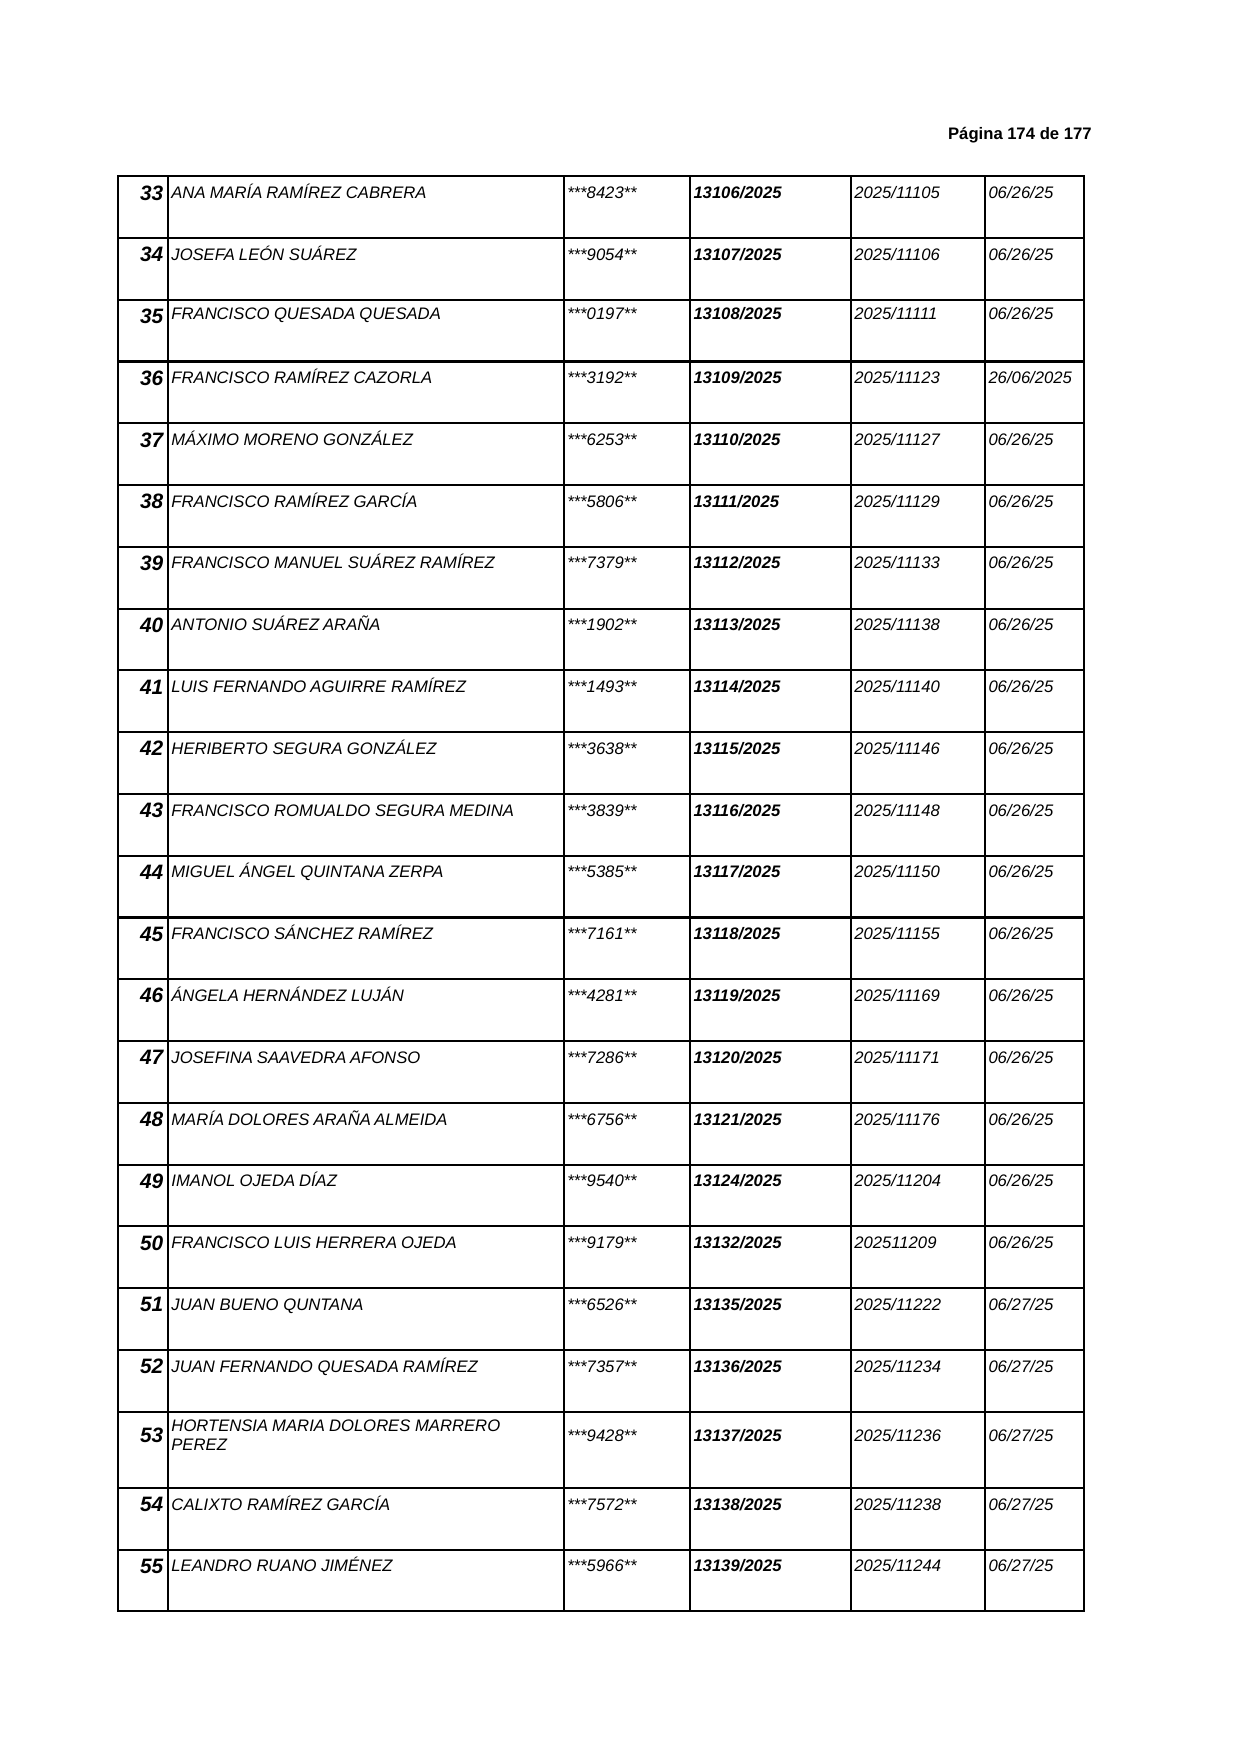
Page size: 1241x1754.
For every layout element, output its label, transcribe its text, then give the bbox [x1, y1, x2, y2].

table_cell 40 [119, 610, 167, 669]
table_cell ANA MARÍA RAMÍREZ CABRERA [169, 177, 563, 237]
table_cell ***5385** [565, 857, 689, 916]
table_cell ***3638** [565, 733, 689, 793]
table_cell HORTENSIA MARIA DOLORES MARRERO PEREZ [169, 1413, 563, 1487]
table_cell 48 [119, 1104, 167, 1163]
table_cell 13114/2025 [691, 671, 850, 731]
table_cell 27/06/25 [986, 1413, 1083, 1487]
table_cell 36 [119, 363, 167, 422]
table_cell ***7379** [565, 548, 689, 607]
table_cell 27/06/25 [986, 1289, 1083, 1349]
table_cell 35 [119, 301, 167, 360]
table_cell 2025/11169 [852, 980, 984, 1040]
table_cell 13121/2025 [691, 1104, 850, 1163]
table_cell ANTONIO SUÁREZ ARAÑA [169, 610, 563, 669]
table_cell 13139/2025 [691, 1551, 850, 1610]
table_cell 33 [119, 177, 167, 237]
table_cell ***7357** [565, 1351, 689, 1411]
table_cell 26/06/25 [986, 239, 1083, 299]
table_cell FRANCISCO RAMÍREZ CAZORLA [169, 363, 563, 422]
table_cell MARÍA DOLORES ARAÑA ALMEIDA [169, 1104, 563, 1163]
table_cell 13107/2025 [691, 239, 850, 299]
table_cell MIGUEL ÁNGEL QUINTANA ZERPA [169, 857, 563, 916]
table_cell ***9179** [565, 1227, 689, 1287]
table_cell LEANDRO RUANO JIMÉNEZ [169, 1551, 563, 1610]
table_cell 26/06/25 [986, 1042, 1083, 1102]
table_cell 2025/11127 [852, 424, 984, 484]
table_cell 26/06/25 [986, 177, 1083, 237]
table_cell JOSEFINA SAAVEDRA AFONSO [169, 1042, 563, 1102]
table_cell 2025/11204 [852, 1166, 984, 1225]
table_cell 38 [119, 486, 167, 546]
table_cell ***7286** [565, 1042, 689, 1102]
table_cell 13119/2025 [691, 980, 850, 1040]
table_cell 2025/11146 [852, 733, 984, 793]
table_cell 54 [119, 1489, 167, 1548]
table_cell 27/06/25 [986, 1489, 1083, 1548]
table_cell 26/06/25 [986, 795, 1083, 854]
table_cell 43 [119, 795, 167, 854]
table_cell 13132/2025 [691, 1227, 850, 1287]
table_cell ***1493** [565, 671, 689, 731]
table_cell 26/06/25 [986, 301, 1083, 360]
table_cell 2025/11176 [852, 1104, 984, 1163]
table_cell 47 [119, 1042, 167, 1102]
table_cell LUIS FERNANDO AGUIRRE RAMÍREZ [169, 671, 563, 731]
table_cell ÁNGELA HERNÁNDEZ LUJÁN [169, 980, 563, 1040]
table_cell MÁXIMO MORENO GONZÁLEZ [169, 424, 563, 484]
table_cell 26/06/25 [986, 919, 1083, 978]
table_cell 13106/2025 [691, 177, 850, 237]
table_cell 2025/11238 [852, 1489, 984, 1548]
table_cell 13117/2025 [691, 857, 850, 916]
table_cell JUAN BUENO QUNTANA [169, 1289, 563, 1349]
table_cell 13116/2025 [691, 795, 850, 854]
table_cell 2025/11171 [852, 1042, 984, 1102]
table_cell JOSEFA LEÓN SUÁREZ [169, 239, 563, 299]
table_cell ***5806** [565, 486, 689, 546]
table_cell FRANCISCO LUIS HERRERA OJEDA [169, 1227, 563, 1287]
table_cell 26/06/25 [986, 671, 1083, 731]
table_cell 2025/11123 [852, 363, 984, 422]
table_cell 26/06/25 [986, 610, 1083, 669]
table_cell 26/06/25 [986, 1227, 1083, 1287]
table_cell 45 [119, 919, 167, 978]
table_cell ***1902** [565, 610, 689, 669]
table_cell 13118/2025 [691, 919, 850, 978]
table_cell 53 [119, 1413, 167, 1487]
table_cell 27/06/25 [986, 1551, 1083, 1610]
table_cell 37 [119, 424, 167, 484]
table_cell 2025/11140 [852, 671, 984, 731]
table_cell 13113/2025 [691, 610, 850, 669]
table_cell ***6253** [565, 424, 689, 484]
table_cell 13138/2025 [691, 1489, 850, 1548]
table_cell IMANOL OJEDA DÍAZ [169, 1166, 563, 1225]
table_cell FRANCISCO RAMÍREZ GARCÍA [169, 486, 563, 546]
table_cell 13124/2025 [691, 1166, 850, 1225]
table_cell 51 [119, 1289, 167, 1349]
table_cell ***9428** [565, 1413, 689, 1487]
table_cell ***7161** [565, 919, 689, 978]
table_cell ***9054** [565, 239, 689, 299]
table_cell 26/06/25 [986, 486, 1083, 546]
table_cell 26/06/2025 [986, 363, 1083, 422]
table_cell ***9540** [565, 1166, 689, 1225]
table_cell 26/06/25 [986, 1166, 1083, 1225]
table_cell 13110/2025 [691, 424, 850, 484]
table_cell 2025/11148 [852, 795, 984, 854]
table_cell 2025/11236 [852, 1413, 984, 1487]
table_cell 26/06/25 [986, 857, 1083, 916]
table_cell 13120/2025 [691, 1042, 850, 1102]
table_cell 42 [119, 733, 167, 793]
table_cell 2025/11244 [852, 1551, 984, 1610]
table_cell 2025/11106 [852, 239, 984, 299]
table_cell 34 [119, 239, 167, 299]
table_cell FRANCISCO QUESADA QUESADA [169, 301, 563, 360]
table_cell FRANCISCO SÁNCHEZ RAMÍREZ [169, 919, 563, 978]
table_cell 49 [119, 1166, 167, 1225]
table_cell 44 [119, 857, 167, 916]
table_cell JUAN FERNANDO QUESADA RAMÍREZ [169, 1351, 563, 1411]
table_cell 13115/2025 [691, 733, 850, 793]
table_cell ***8423** [565, 177, 689, 237]
table_cell 2025/11138 [852, 610, 984, 669]
table_cell FRANCISCO ROMUALDO SEGURA MEDINA [169, 795, 563, 854]
table_cell 13137/2025 [691, 1413, 850, 1487]
table_cell 2025/11133 [852, 548, 984, 607]
table_cell HERIBERTO SEGURA GONZÁLEZ [169, 733, 563, 793]
table_cell 26/06/25 [986, 424, 1083, 484]
table_cell 13112/2025 [691, 548, 850, 607]
table_cell 2025/11222 [852, 1289, 984, 1349]
table_cell ***6526** [565, 1289, 689, 1349]
table_cell 13111/2025 [691, 486, 850, 546]
table_cell 2025/11150 [852, 857, 984, 916]
table_cell ***6756** [565, 1104, 689, 1163]
table_cell 202511209 [852, 1227, 984, 1287]
table_cell ***0197** [565, 301, 689, 360]
table_cell ***3839** [565, 795, 689, 854]
table_cell ***3192** [565, 363, 689, 422]
table_cell 26/06/25 [986, 548, 1083, 607]
table_cell ***5966** [565, 1551, 689, 1610]
table_cell 2025/11105 [852, 177, 984, 237]
table_cell 27/06/25 [986, 1351, 1083, 1411]
table_cell 26/06/25 [986, 733, 1083, 793]
table_cell 41 [119, 671, 167, 731]
table_cell 55 [119, 1551, 167, 1610]
table_cell 26/06/25 [986, 1104, 1083, 1163]
table_cell 50 [119, 1227, 167, 1287]
table_cell ***7572** [565, 1489, 689, 1548]
table_cell ***4281** [565, 980, 689, 1040]
table_cell 2025/11234 [852, 1351, 984, 1411]
table_cell 2025/11155 [852, 919, 984, 978]
table_cell 46 [119, 980, 167, 1040]
table_cell FRANCISCO MANUEL SUÁREZ RAMÍREZ [169, 548, 563, 607]
table_cell 13109/2025 [691, 363, 850, 422]
table_cell 39 [119, 548, 167, 607]
table_cell 52 [119, 1351, 167, 1411]
table_cell 2025/11129 [852, 486, 984, 546]
table_cell 13108/2025 [691, 301, 850, 360]
table_cell 26/06/25 [986, 980, 1083, 1040]
table_cell 13135/2025 [691, 1289, 850, 1349]
table_cell 2025/11111 [852, 301, 984, 360]
table_cell 13136/2025 [691, 1351, 850, 1411]
table_cell CALIXTO RAMÍREZ GARCÍA [169, 1489, 563, 1548]
